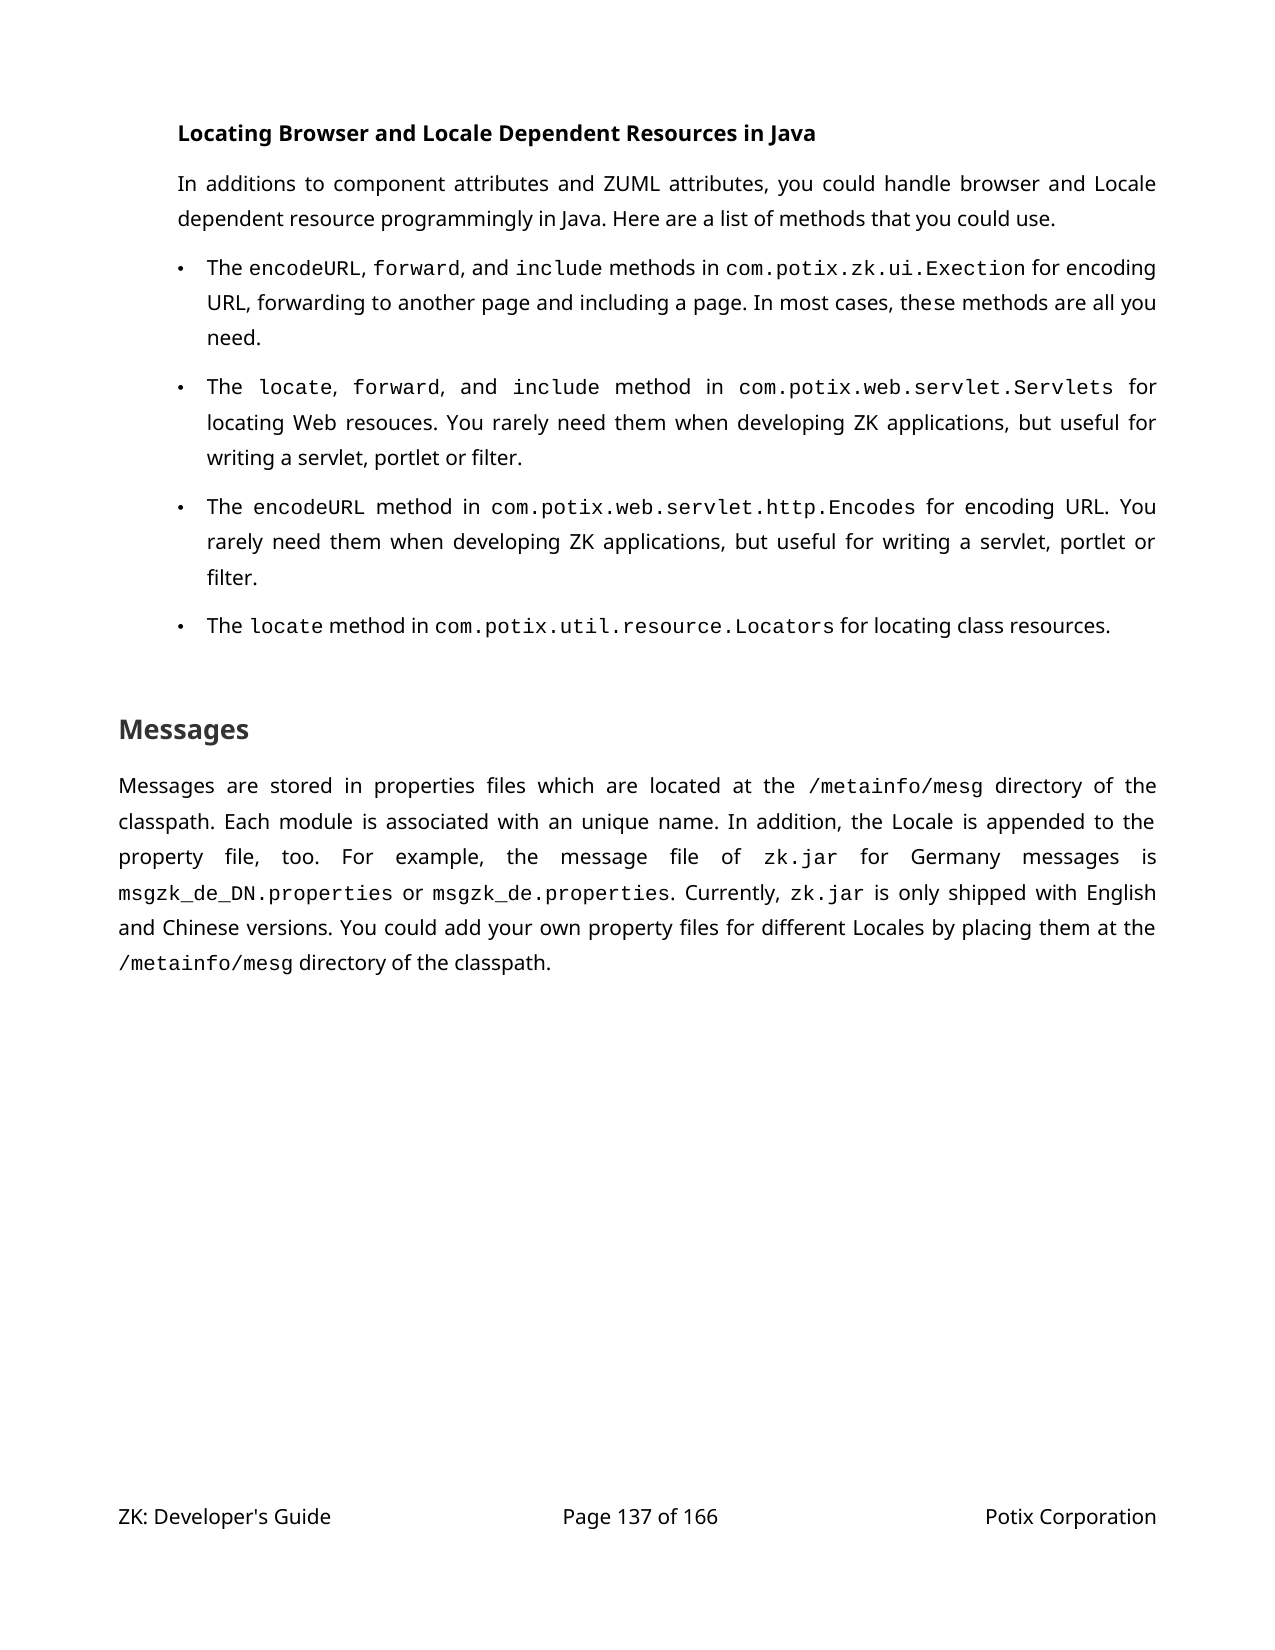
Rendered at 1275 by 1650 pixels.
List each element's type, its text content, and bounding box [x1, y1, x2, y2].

subtitle Messages [118, 711, 1157, 748]
subtitle Locating Browser and Locale Dependent Resources in Java [177, 118, 1157, 148]
list The encodeURL method in com.potix.web.servlet.http.Encodes for encoding URL. You rarely need them when developing ZK applications, but useful for writing a servlet, portlet or filter. [177, 492, 1157, 591]
text Messages are stored in properties files which are located at the /metainfo/mesg directory of the classpath. Each module is associated with an unique name. In addition, the Locale is appended to the property file, too. For example, the message file of zk.jar for Germany messages is msgzk_de_DN.properties or msgzk_de.properties. Currently, zk.jar is only shipped with English and Chinese versions. You could add your own property files for different Locales by placing them at the /metainfo/mesg directory of the classpath. [118, 771, 1157, 977]
list The locate method in com.potix.util.resource.Locators for locating class resources. [177, 612, 1157, 640]
list The encodeURL, forward, and include methods in com.potix.zk.ui.Exection for encoding URL, forwarding to another page and including a page. In most cases, these methods are all you need. [177, 253, 1157, 352]
list The locate, forward, and include method in com.potix.web.servlet.Servlets for locating Web resouces. You rarely need them when developing ZK applications, but useful for writing a servlet, portlet or filter. [177, 372, 1157, 471]
text In additions to component attributes and ZUML attributes, you could handle browser and Locale dependent resource programmingly in Java. Here are a list of methods that you could use. [177, 169, 1157, 232]
